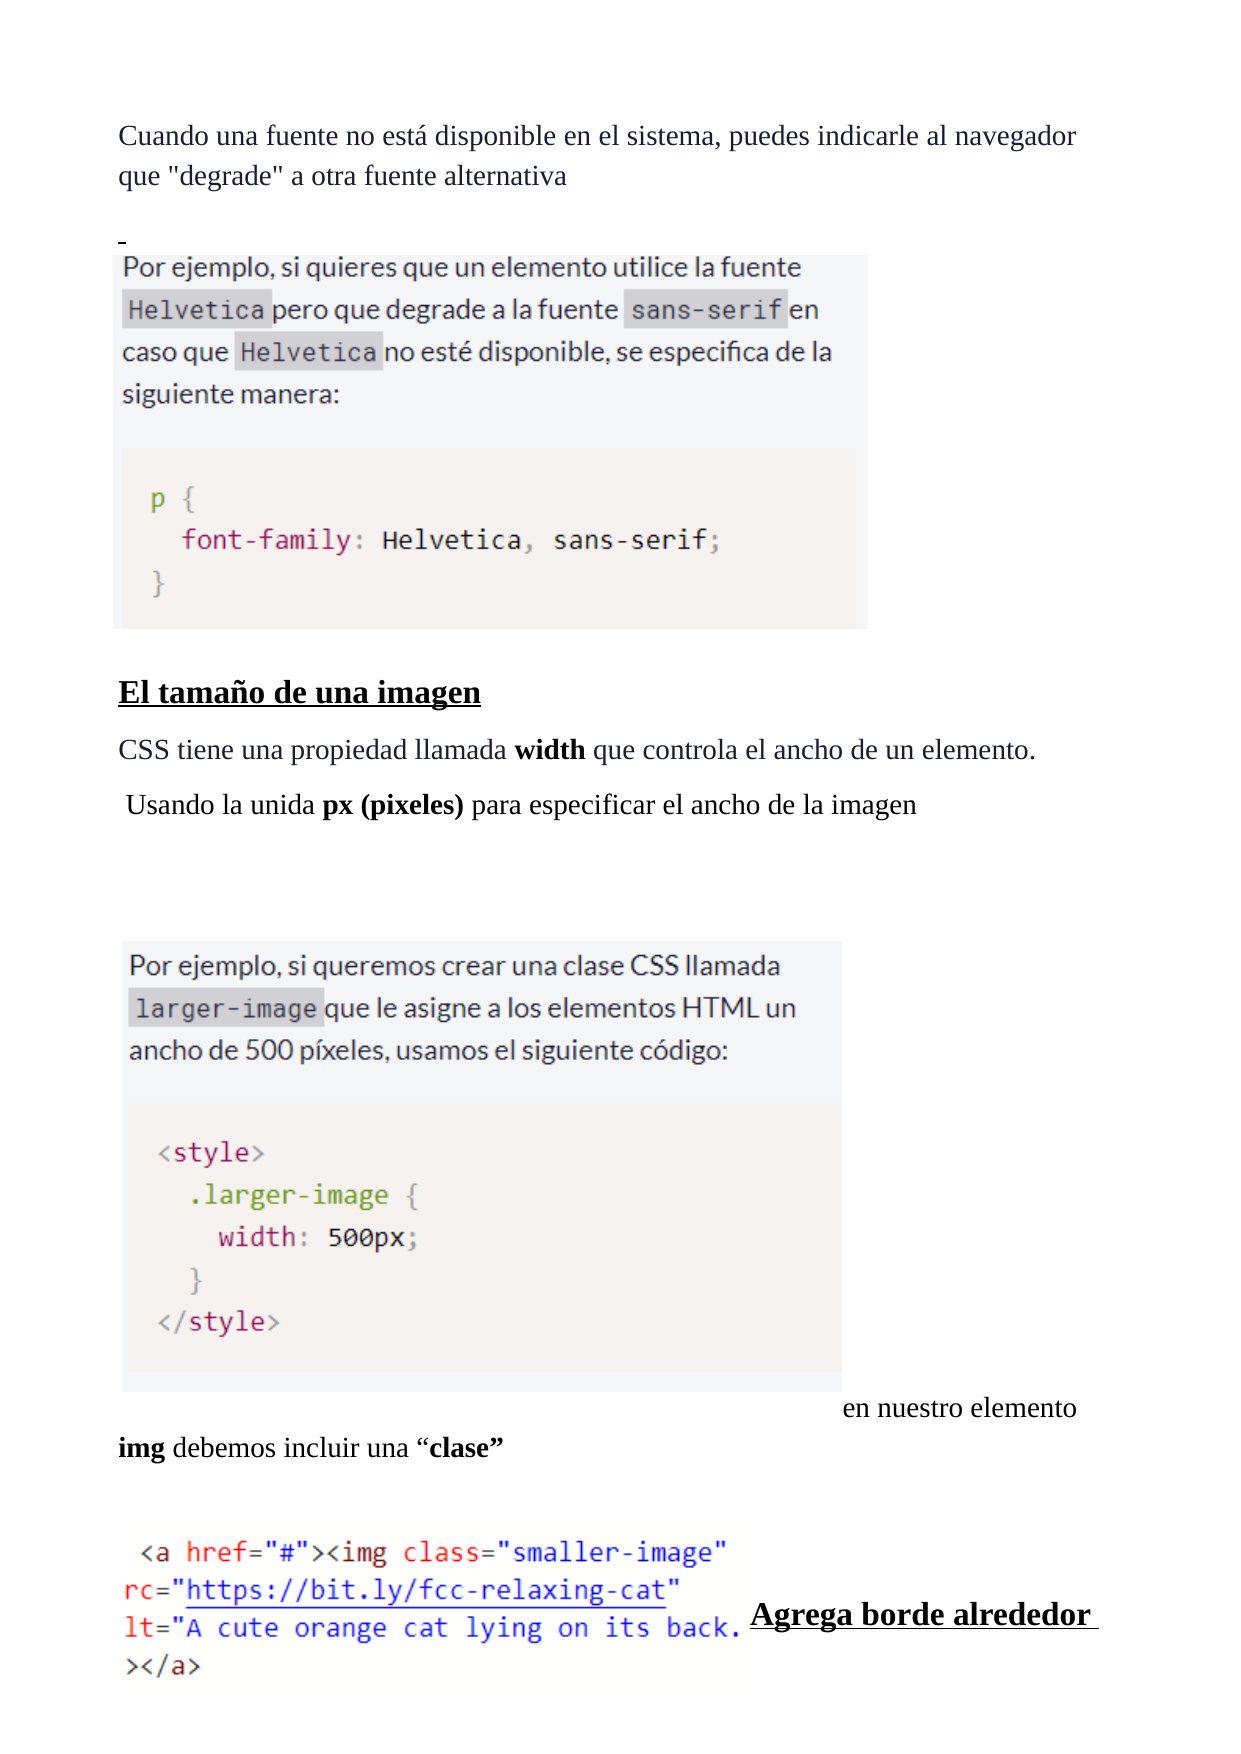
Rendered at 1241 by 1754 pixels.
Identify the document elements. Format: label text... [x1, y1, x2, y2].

text El tamaño de una imagen [118, 672, 1122, 710]
picture [121, 941, 843, 1392]
picture [124, 1527, 750, 1692]
text CSS tiene una propiedad llamada width que controla el ancho de un elemento. [118, 732, 1122, 766]
text Agrega borde alrededor [750, 1594, 1122, 1633]
text Usando la unida px (pixeles) para especificar el ancho de la imagen [118, 787, 1122, 821]
text Cuando una fuente no está disponible en el sistema, puedes indicarle al navegador que "degrade" a otra fuente alternativa [118, 118, 1122, 192]
picture [113, 255, 868, 629]
text en nuestro elemento img debemos incluir una “clase” [118, 1390, 1122, 1464]
